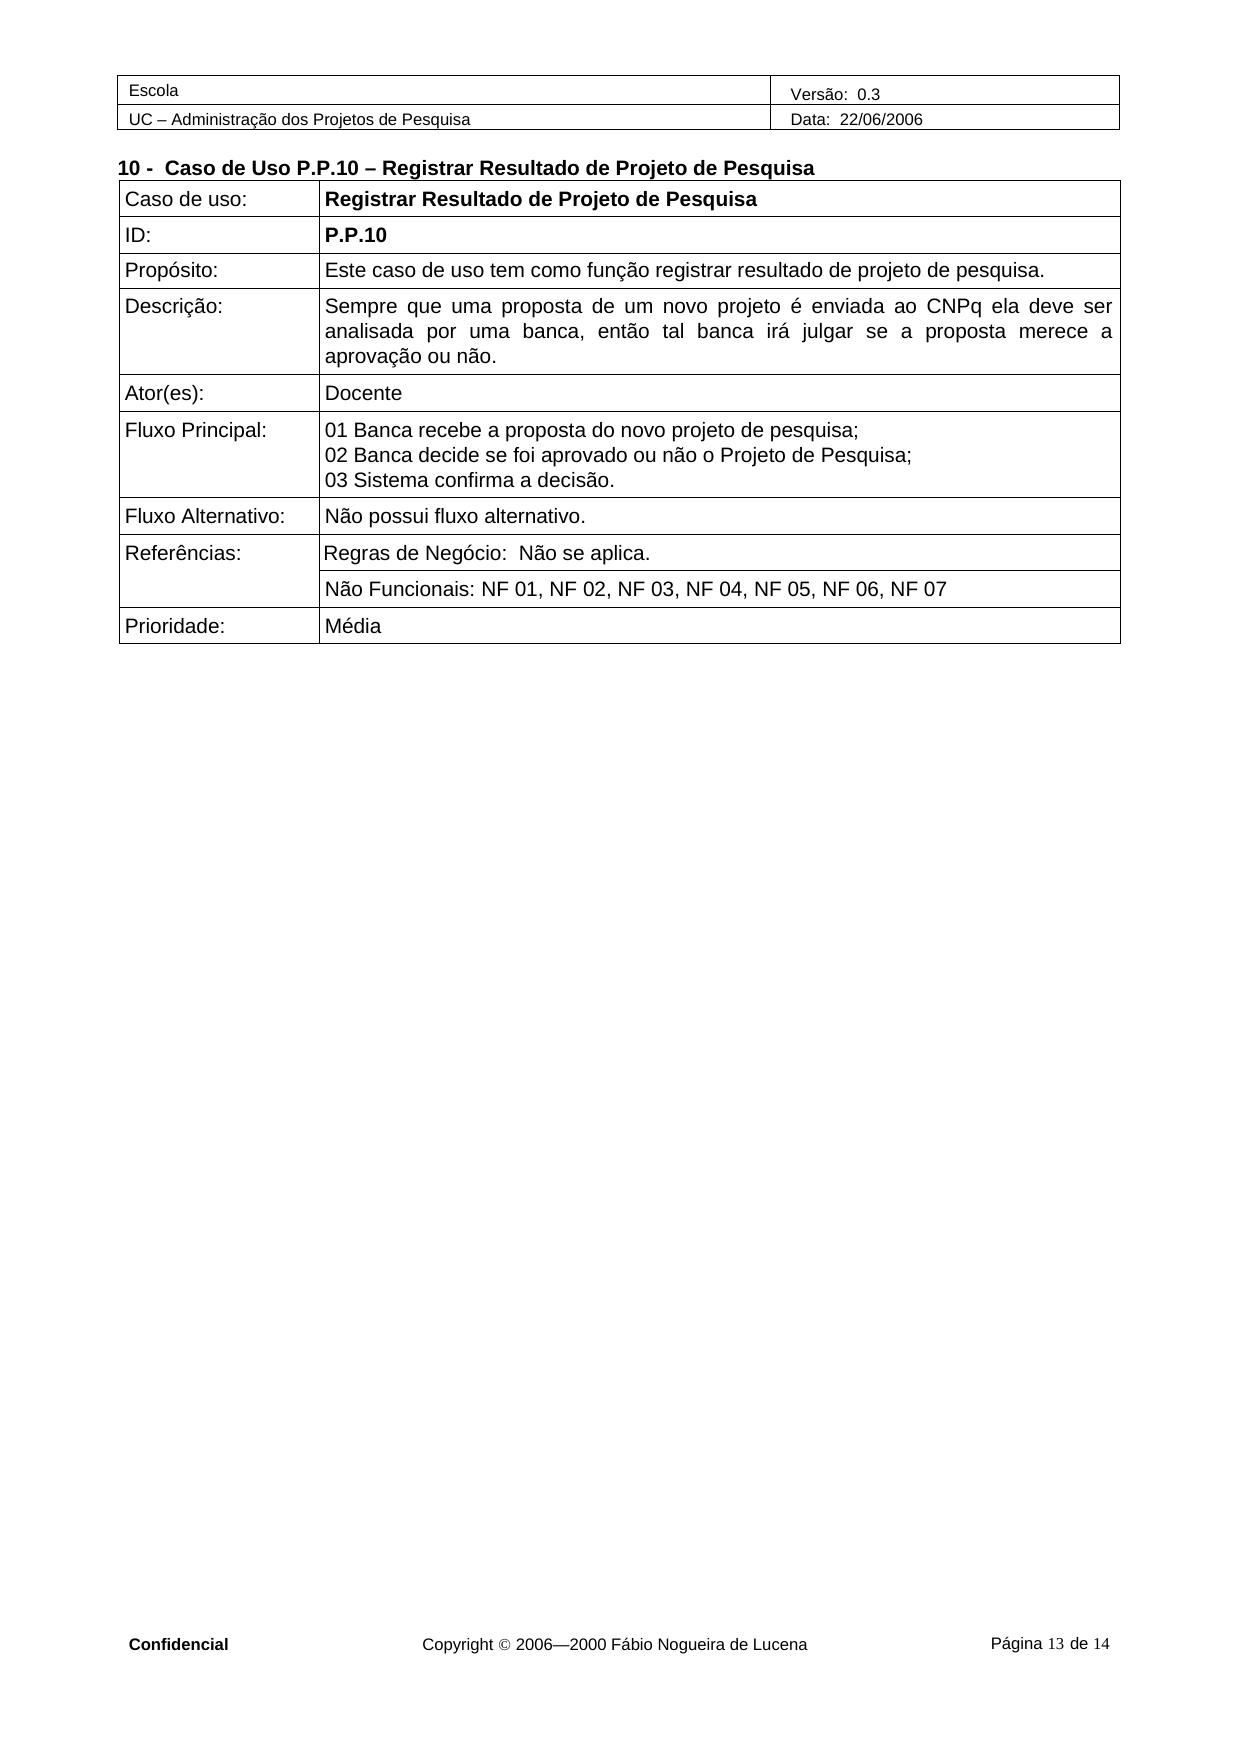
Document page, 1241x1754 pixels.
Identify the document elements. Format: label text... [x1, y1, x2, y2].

table_cell P.P.10 [320, 217, 1120, 253]
table_cell Fluxo Alternativo: [120, 498, 319, 534]
table_cell Fluxo Principal: [120, 412, 319, 497]
table_cell Propósito: [120, 254, 319, 287]
table_cell ID: [120, 217, 319, 253]
table_header Caso de uso: [120, 181, 319, 216]
table_cell Sempre que uma proposta de um novo projeto é enviada ao CNPq ela deve ser analisada por uma banca, então tal banca irá julgar se a proposta merece a aprovação ou não. [320, 289, 1120, 374]
text 10 - Caso de Uso P.P.10 – Registrar Resultado de Projeto de Pesquisa [117, 154, 1120, 179]
table_cell Ator(es): [120, 375, 319, 411]
table_cell 01 Banca recebe a proposta do novo projeto de pesquisa; 02 Banca decide se foi aprovado ou não o Projeto de Pesquisa; 03 Sistema confirma a decisão. [320, 412, 1120, 497]
table_cell Prioridade: [120, 608, 319, 643]
table_cell Não possui fluxo alternativo. [320, 498, 1120, 534]
table_header Registrar Resultado de Projeto de Pesquisa [320, 181, 1120, 216]
table_cell Referências: [120, 535, 319, 607]
table_cell Este caso de uso tem como função registrar resultado de projeto de pesquisa. [320, 254, 1120, 287]
table_cell Média [320, 608, 1120, 643]
table_cell Não Funcionais: NF 01, NF 02, NF 03, NF 04, NF 05, NF 06, NF 07 [320, 571, 1120, 607]
table_cell Descrição: [120, 289, 319, 374]
table_cell Docente [320, 375, 1120, 411]
table_header Regras de Negócio: Não se aplica. [320, 535, 1120, 570]
